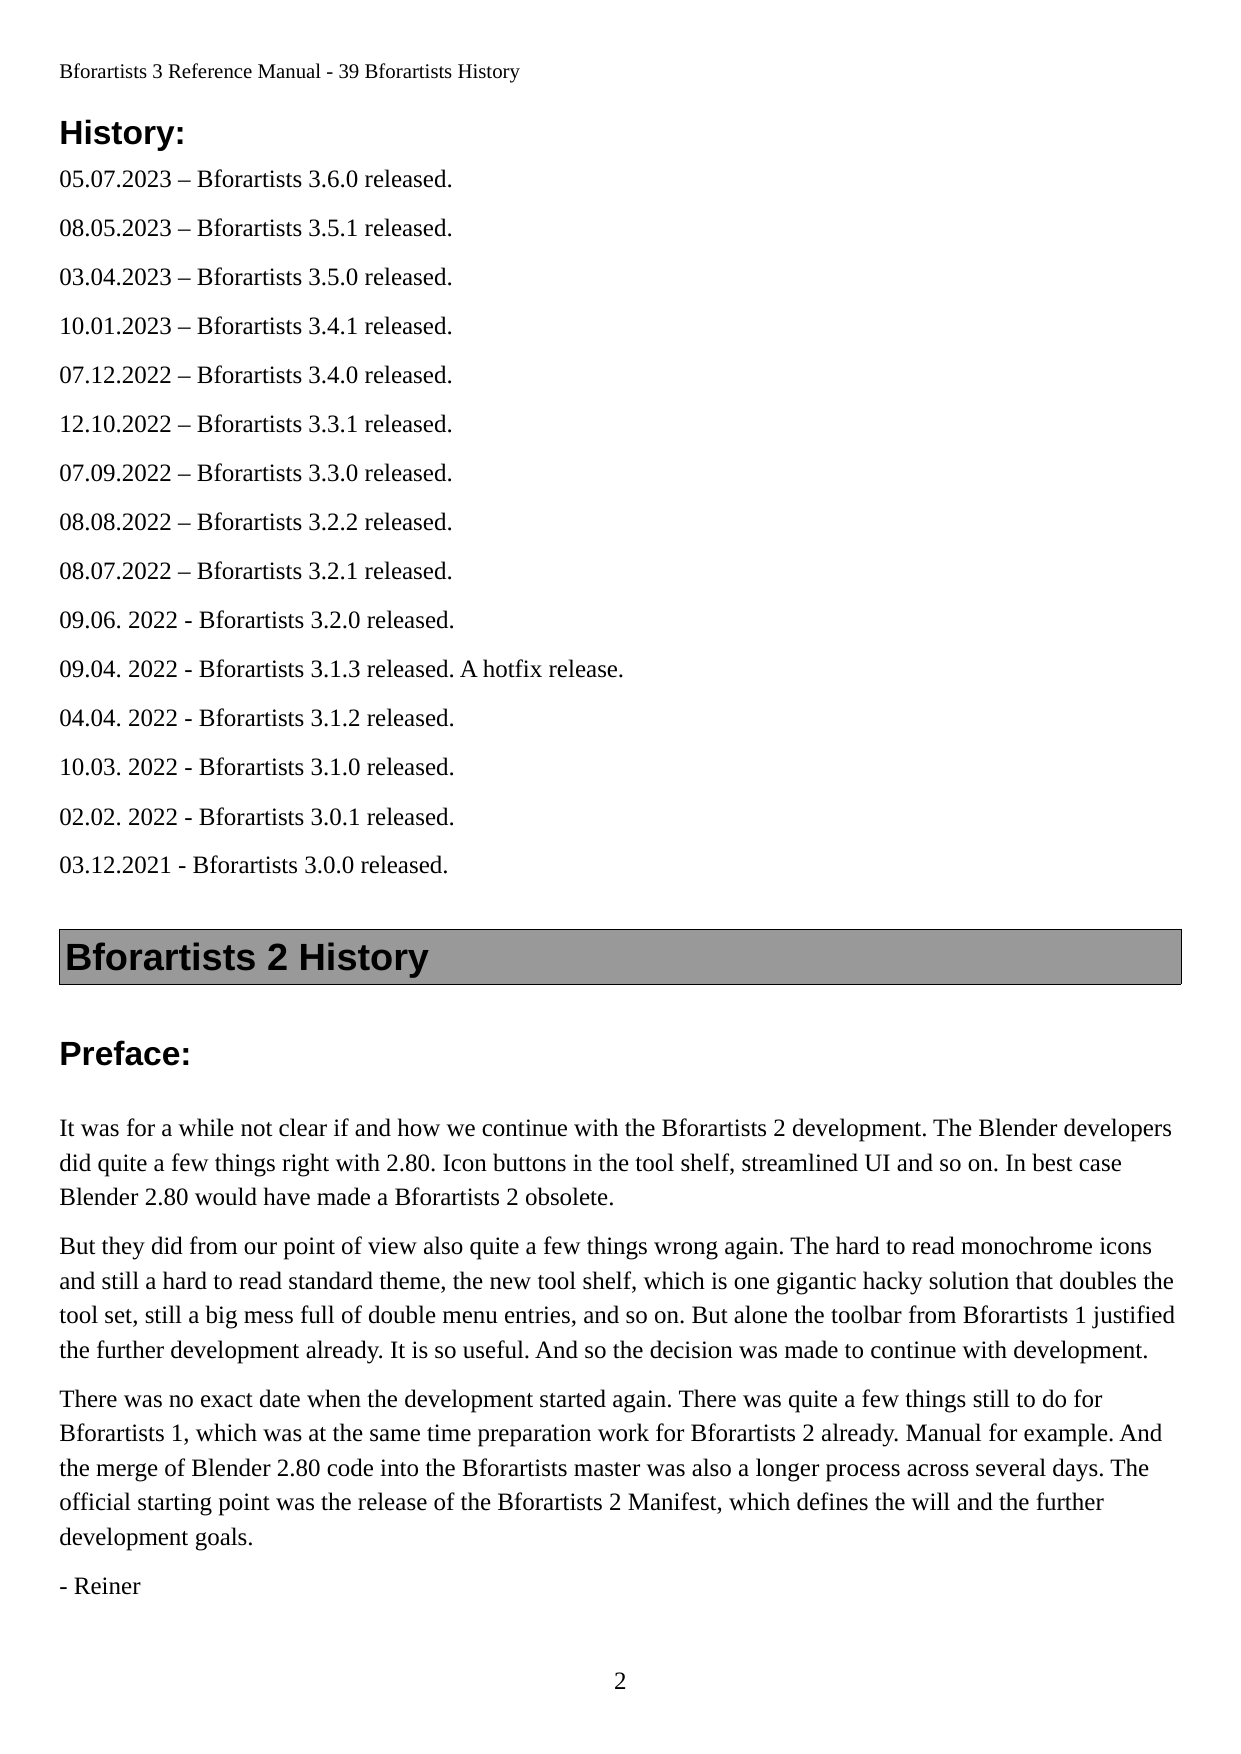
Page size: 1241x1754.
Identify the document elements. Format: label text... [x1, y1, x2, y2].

text 05.07.2023 – Bforartists 3.6.0 released. [59, 164, 1181, 192]
text 03.12.2021 - Bforartists 3.0.0 released. [59, 851, 1181, 879]
text 02.02. 2022 - Bforartists 3.0.1 released. [59, 802, 1181, 830]
text 10.03. 2022 - Bforartists 3.1.0 released. [59, 752, 1181, 781]
text 07.12.2022 – Bforartists 3.4.0 released. [59, 360, 1181, 389]
text 12.10.2022 – Bforartists 3.3.1 released. [59, 409, 1181, 438]
text It was for a while not clear if and how we continue with the Bforartists 2 development. The Blender developers did quite a few things right with 2.80. Icon buttons in the tool shelf, streamlined UI and so on. In best case Blender 2.80 would have made a Bforartists 2 obsolete. [59, 1113, 1181, 1211]
text 08.05.2023 – Bforartists 3.5.1 released. [59, 213, 1181, 242]
text 09.04. 2022 - Bforartists 3.1.3 released. A hotfix release. [59, 654, 1181, 683]
text 07.09.2022 – Bforartists 3.3.0 released. [59, 458, 1181, 487]
text 10.01.2023 – Bforartists 3.4.1 released. [59, 311, 1181, 340]
text 03.04.2023 – Bforartists 3.5.0 released. [59, 262, 1181, 291]
text But they did from our point of view also quite a few things wrong again. The hard to read monochrome icons and still a hard to read standard theme, the new tool shelf, which is one gigantic hacky solution that doubles the tool set, still a big mess full of double menu entries, and so on. But alone the toolbar from Bforartists 1 justified the further development already. It is so useful. And so the decision was made to continue with development. [59, 1231, 1181, 1363]
text 08.07.2022 – Bforartists 3.2.1 released. [59, 556, 1181, 585]
text - Reiner [59, 1571, 1181, 1599]
text 09.06. 2022 - Bforartists 3.2.0 released. [59, 605, 1181, 634]
subtitle Preface: [59, 1033, 1181, 1072]
text There was no exact date when the development started again. There was quite a few things still to do for Bforartists 1, which was at the same time preparation work for Bforartists 2 already. Manual for example. And the merge of Blender 2.80 code into the Bforartists master was also a longer process across several days. The official starting point was the release of the Bforartists 2 Manifest, which defines the will and the further development goals. [59, 1384, 1181, 1550]
subtitle History: [59, 113, 1181, 151]
table_header Bforartists 2 History [60, 930, 1181, 984]
text 08.08.2022 – Bforartists 3.2.2 released. [59, 507, 1181, 536]
text 04.04. 2022 - Bforartists 3.1.2 released. [59, 703, 1181, 732]
